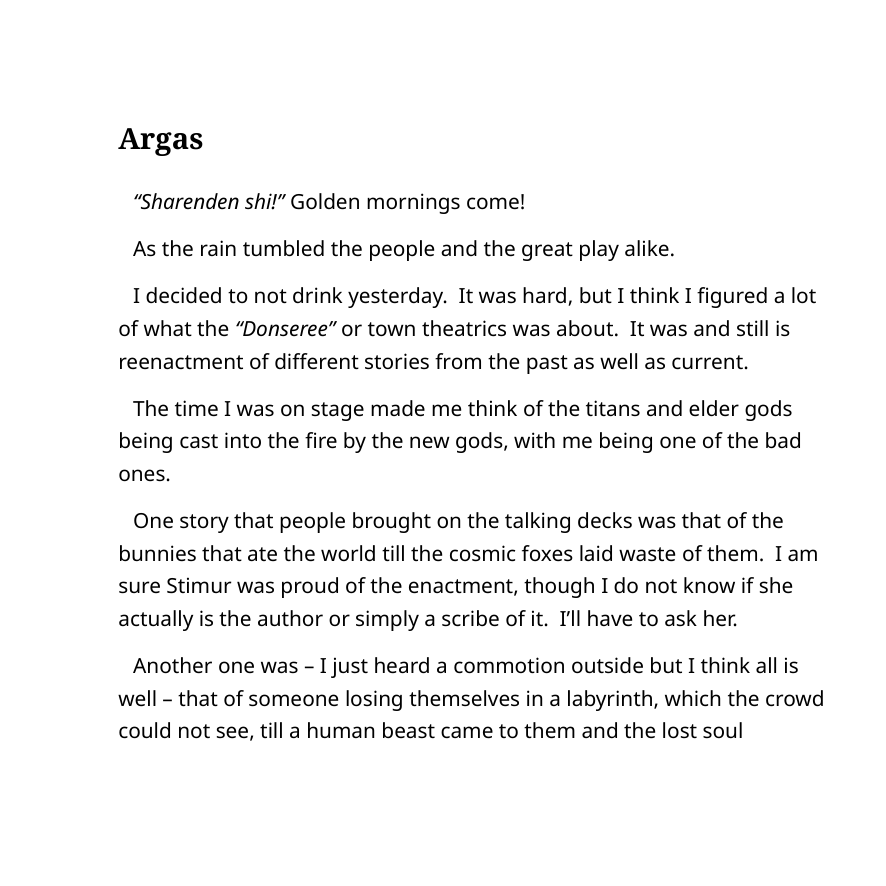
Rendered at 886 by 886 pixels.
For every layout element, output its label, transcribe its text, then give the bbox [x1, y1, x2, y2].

text One story that people brought on the talking decks was that of the bunnies that ate the world till the cosmic foxes laid waste of them. I am sure Stimur was proud of the enactment, though I do not know if she actually is the author or simply a scribe of it. I’ll have to ask her. [118, 506, 827, 633]
text I decided to not drink yesterday. It was hard, but I think I figured a lot of what the “Donseree” or town theatrics was about. It was and still is reenactment of different stories from the past as well as current. [118, 282, 827, 375]
text Another one was – I just heard a commotion outside but I think all is well – that of someone losing themselves in a labyrinth, which the crowd could not see, till a human beast came to them and the lost soul [118, 651, 827, 745]
subtitle Argas [118, 118, 827, 158]
text “Sharenden shi!” Golden mornings come! [118, 187, 827, 216]
text As the rain tumbled the people and the great play alike. [118, 234, 827, 263]
text The time I was on stage made me think of the titans and elder gods being cast into the fire by the new gods, with me being one of the bad ones. [118, 394, 827, 488]
